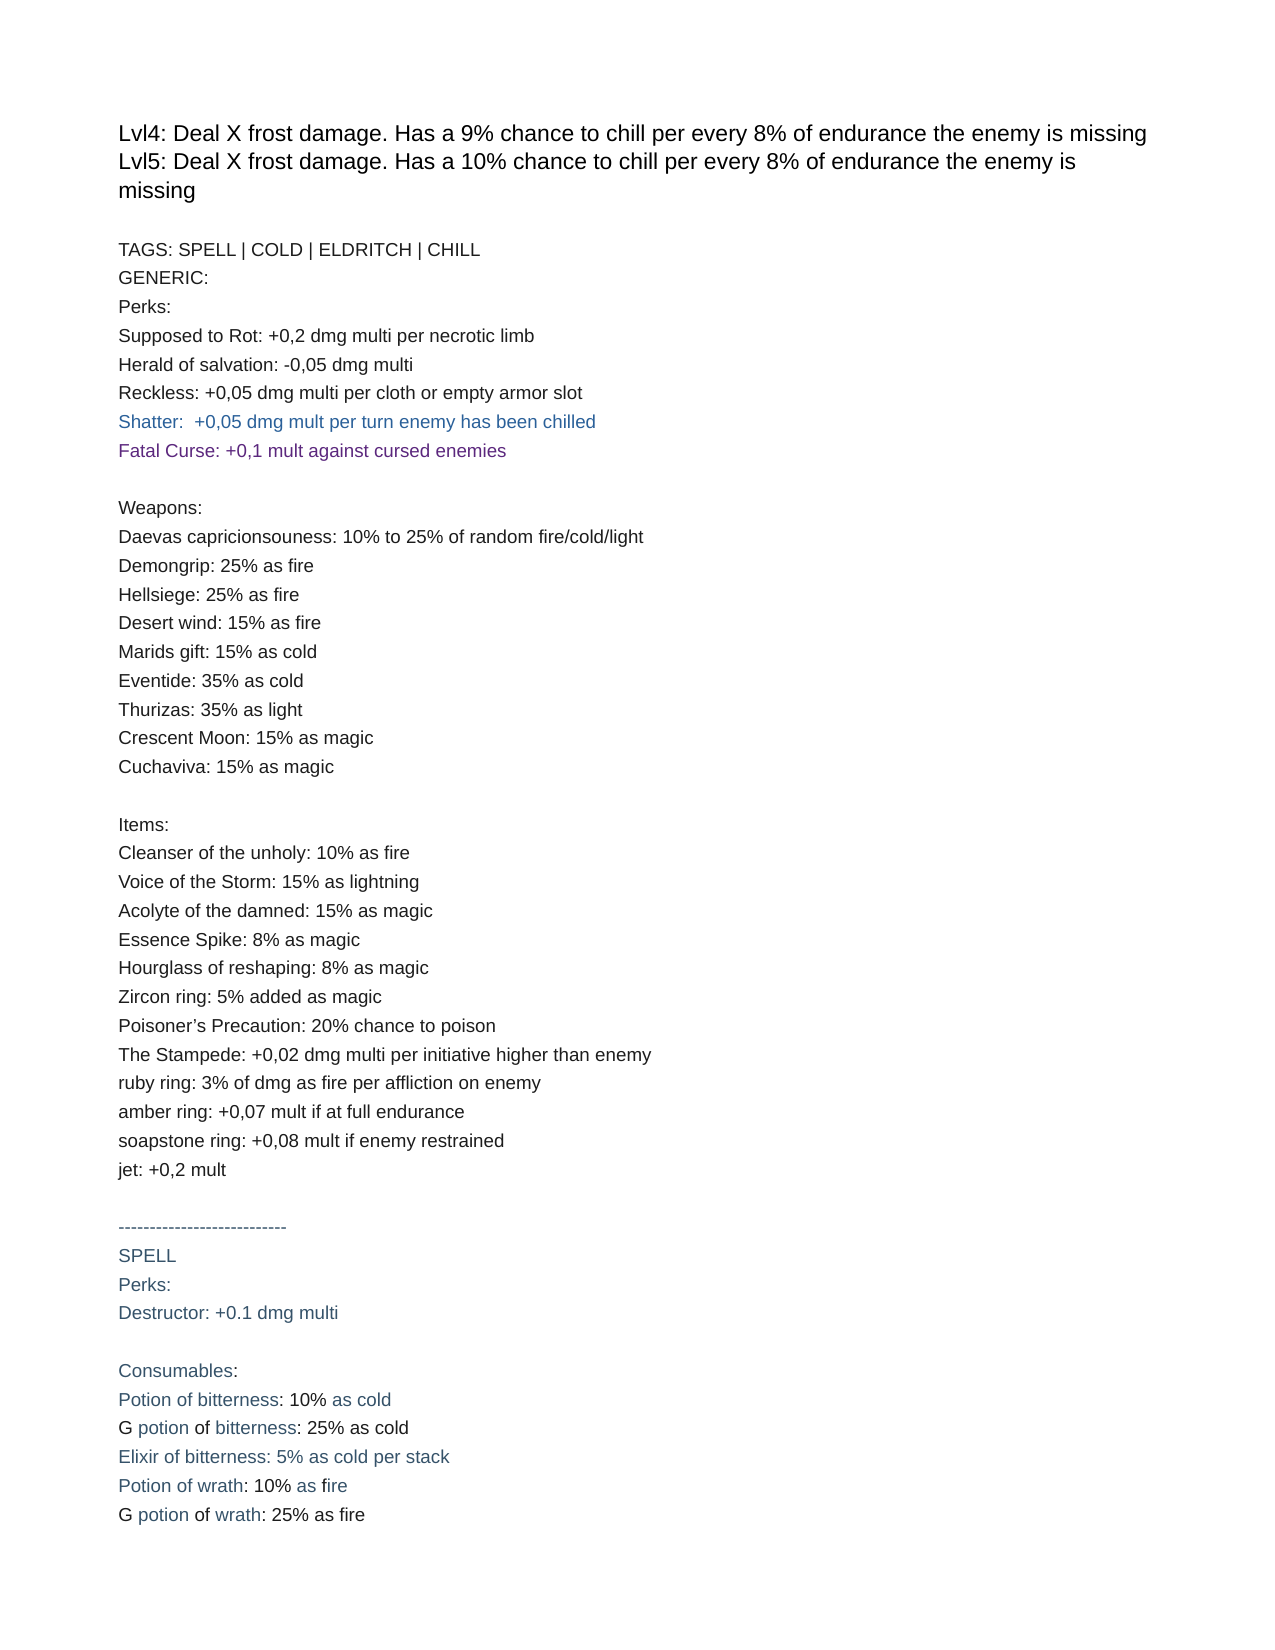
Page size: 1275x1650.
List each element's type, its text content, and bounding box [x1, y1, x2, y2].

text Acolyte of the damned: 15% as magic [118, 894, 1157, 923]
text Herald of salvation: -0,05 dmg multi [118, 348, 1157, 377]
text ruby ring: 3% of dmg as fire per affliction on enemy [118, 1067, 1157, 1096]
text --------------------------- SPELL Perks: Destructor: +0.1 dmg multi [118, 1182, 1157, 1326]
text Elixir of bitterness: 5% as cold per stack [118, 1441, 1157, 1469]
text Lvl4: Deal X frost damage. Has a 9% chance to chill per every 8% of endurance the enemy is missing Lvl5: Deal X frost damage. Has a 10% chance to chill per every 8% of endurance the enemy is missing [118, 118, 1157, 204]
text Zircon ring: 5% added as magic Poisoner’s Precaution: 20% chance to poison [118, 981, 1157, 1038]
text TAGS: SPELL | COLD | ELDRITCH | CHILL GENERIC: Perks: [118, 233, 1157, 319]
text amber ring: +0,07 mult if at full endurance [118, 1096, 1157, 1124]
text Daevas capricionsouness: 10% to 25% of random fire/cold/light [118, 521, 1157, 549]
text soapstone ring: +0,08 mult if enemy restrained [118, 1124, 1157, 1153]
text G potion of bitterness: 25% as cold [118, 1412, 1157, 1441]
text G potion of wrath: 25% as fire [118, 1498, 1157, 1527]
text Weapons: [118, 492, 1157, 521]
text Marids gift: 15% as cold [118, 636, 1157, 664]
text Potion of wrath: 10% as fire [118, 1469, 1157, 1498]
text Fatal Curse: +0,1 mult against cursed enemies [118, 434, 1157, 463]
text Voice of the Storm: 15% as lightning [118, 866, 1157, 894]
text The Stampede: +0,02 dmg multi per initiative higher than enemy [118, 1038, 1157, 1067]
text Cleanser of the unholy: 10% as fire [118, 837, 1157, 866]
text Reckless: +0,05 dmg multi per cloth or empty armor slot [118, 377, 1157, 406]
text Thurizas: 35% as light [118, 693, 1157, 722]
text Items: [118, 808, 1157, 837]
text Consumables: [118, 1354, 1157, 1383]
text Cuchaviva: 15% as magic [118, 751, 1157, 779]
text Supposed to Rot: +0,2 dmg multi per necrotic limb [118, 319, 1157, 348]
text Crescent Moon: 15% as magic [118, 722, 1157, 751]
text jet: +0,2 mult [118, 1153, 1157, 1182]
text Demongrip: 25% as fire [118, 549, 1157, 578]
text Potion of bitterness: 10% as cold [118, 1383, 1157, 1412]
text Hourglass of reshaping: 8% as magic [118, 952, 1157, 981]
text Eventide: 35% as cold [118, 664, 1157, 693]
text Desert wind: 15% as fire [118, 607, 1157, 636]
text Hellsiege: 25% as fire [118, 578, 1157, 607]
text Shatter: +0,05 dmg mult per turn enemy has been chilled [118, 406, 1157, 434]
text Essence Spike: 8% as magic [118, 923, 1157, 952]
